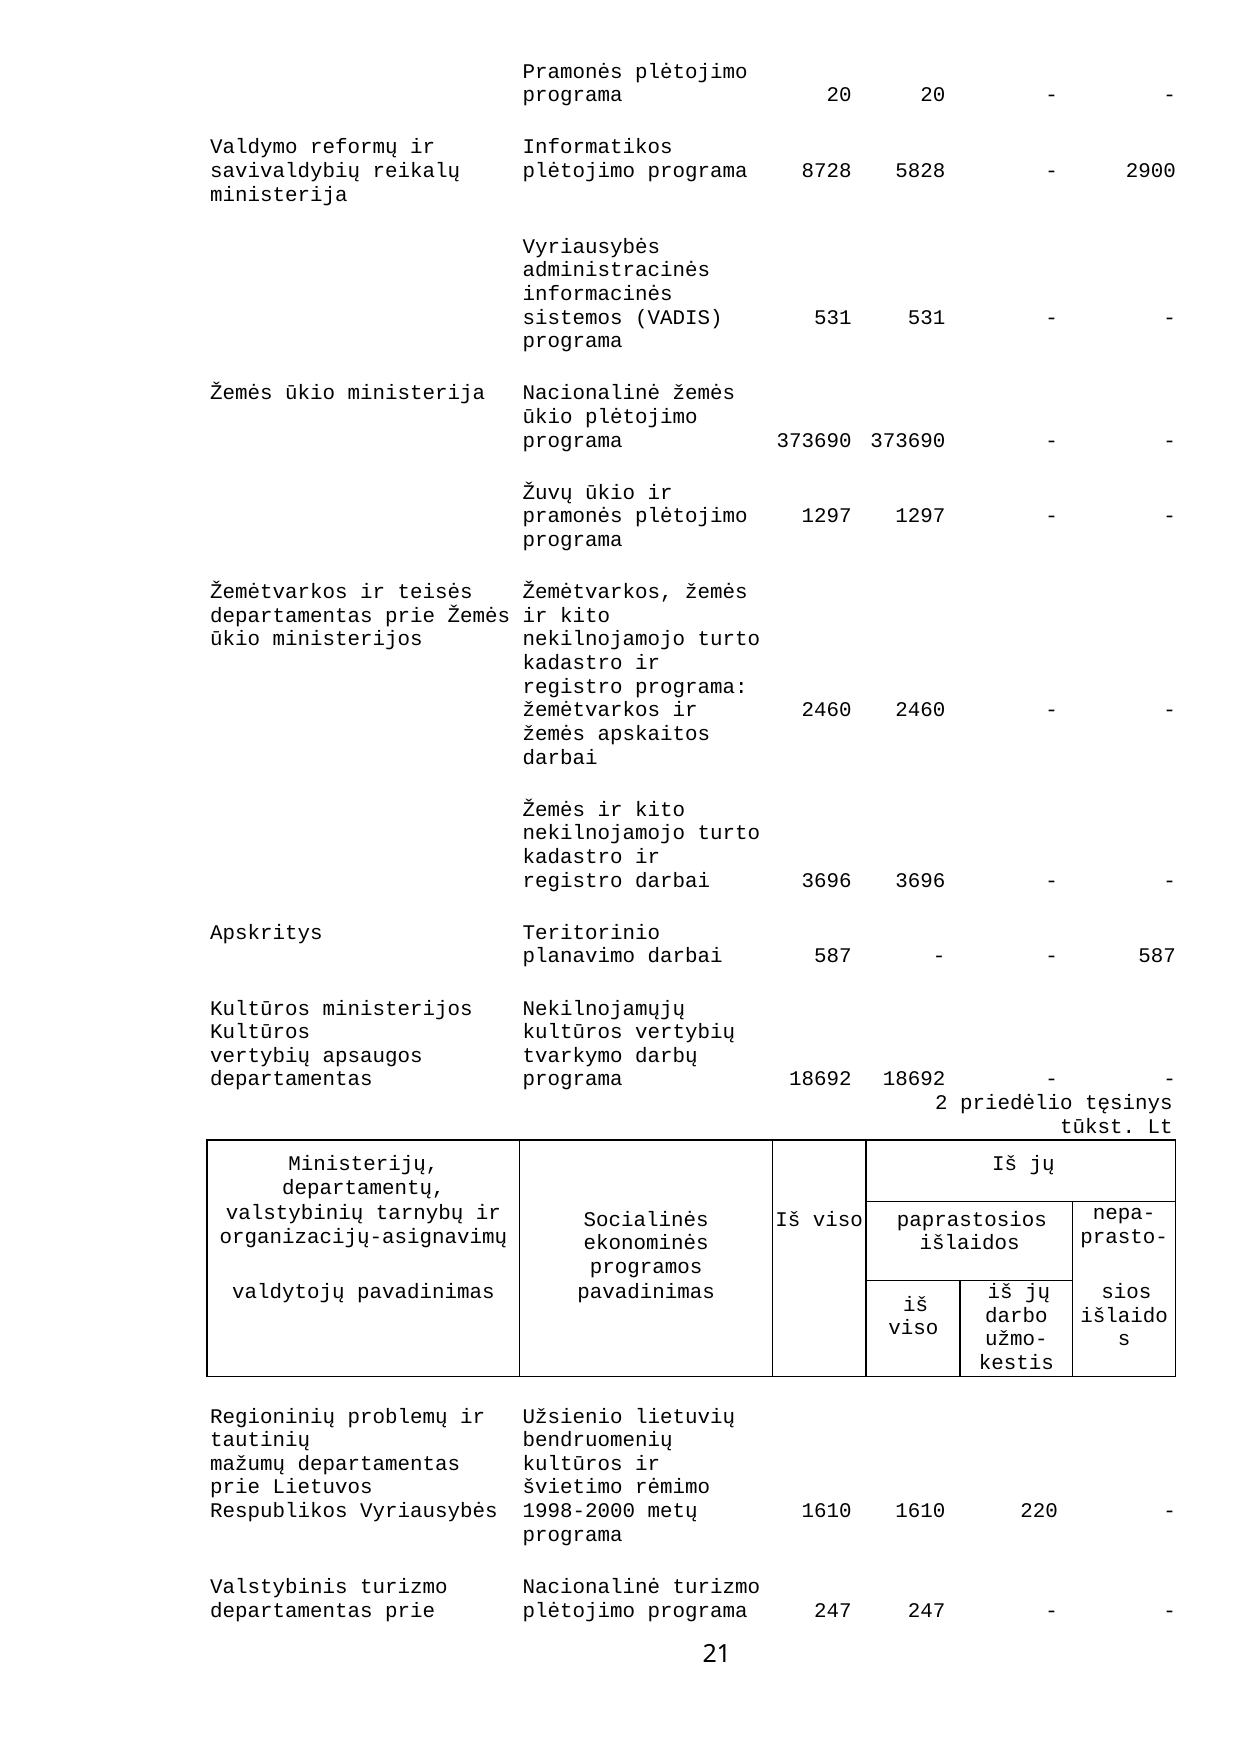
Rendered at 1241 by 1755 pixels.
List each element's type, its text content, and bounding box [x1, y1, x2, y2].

table_cell [866, 354, 960, 382]
table_cell [519, 354, 772, 382]
table_cell [960, 207, 1072, 236]
table_cell Nacionalinė turizmo plėtojimo programa [519, 1576, 772, 1623]
table_cell Valstybinis turizmo departamentas prie [207, 1576, 519, 1623]
table_cell - [960, 136, 1072, 207]
table_cell [866, 453, 960, 482]
table_cell [1176, 770, 1240, 799]
table_cell [1176, 1406, 1240, 1547]
table_cell 1297 [866, 482, 960, 553]
table_cell [1176, 1092, 1240, 1139]
table_cell - [1073, 59, 1176, 108]
table_cell - [960, 922, 1072, 969]
table_cell [207, 207, 519, 236]
table_cell [1176, 383, 1240, 453]
table_cell 2900 [1073, 136, 1176, 207]
table_cell [1176, 1280, 1240, 1376]
table_cell [960, 969, 1072, 997]
table_cell [519, 969, 772, 997]
table_cell [519, 108, 772, 136]
table_cell [773, 1548, 866, 1576]
table_cell Apskritys [207, 922, 519, 969]
table_cell [960, 354, 1072, 382]
table_cell 1297 [773, 482, 866, 553]
table_cell [960, 553, 1072, 581]
table_cell [519, 453, 772, 482]
table_cell 531 [866, 236, 960, 354]
table_cell 5828 [866, 136, 960, 207]
table_cell [1073, 354, 1176, 382]
table_cell [866, 108, 960, 136]
table_cell [866, 207, 960, 236]
table_cell [207, 1377, 1176, 1406]
table_cell Žemėtvarkos ir teisės departamentas prie Žemės ūkio ministerijos [207, 581, 519, 770]
table_cell [866, 893, 960, 922]
table_cell [1073, 453, 1176, 482]
table_cell [960, 1548, 1072, 1576]
table_cell [1176, 108, 1240, 136]
table_cell Valdymo reformų ir savivaldybių reikalų ministerija [207, 136, 519, 207]
table_cell [1176, 207, 1240, 236]
table_cell paprastosios išlaidos [867, 1202, 1072, 1279]
table_cell [960, 893, 1072, 922]
table_cell 247 [773, 1576, 866, 1623]
table_cell [1073, 108, 1176, 136]
table_cell 8728 [773, 136, 866, 207]
table_cell [1176, 1139, 1240, 1201]
table_cell [1176, 1576, 1240, 1623]
table_cell Kultūros ministerijos Kultūros vertybių apsaugos departamentas [207, 998, 519, 1092]
table_cell - [1073, 1576, 1176, 1623]
table_cell [773, 453, 866, 482]
table_cell iš jų darbo užmo-kestis [961, 1281, 1072, 1376]
table_cell sios išlaidos [1073, 1280, 1175, 1376]
table_cell 2460 [773, 581, 866, 770]
table_cell [773, 969, 866, 997]
table_cell 247 [866, 1576, 960, 1623]
table_cell [1176, 1201, 1240, 1279]
table_cell 587 [773, 922, 866, 969]
table_cell [207, 770, 519, 799]
table_cell [773, 893, 866, 922]
table_cell - [960, 482, 1072, 553]
table_cell valstybinių tarnybų ir organizacijų-asignavimų [208, 1201, 519, 1279]
table_cell - [960, 1576, 1072, 1623]
table_cell - [960, 383, 1072, 453]
table_cell - [1073, 998, 1176, 1092]
table_cell [773, 770, 866, 799]
table_cell [1176, 59, 1240, 108]
table_cell 220 [960, 1406, 1072, 1547]
table_cell [1176, 236, 1240, 354]
table_cell [1073, 207, 1176, 236]
table_cell Žuvų ūkio ir pramonės plėtojimo programa [519, 482, 772, 553]
table_cell [773, 1280, 865, 1376]
table_cell [1073, 553, 1176, 581]
table_cell [1073, 770, 1176, 799]
table_cell Ministerijų, departamentų, [208, 1141, 519, 1201]
table_cell [207, 969, 519, 997]
table_cell 531 [773, 236, 866, 354]
table_cell [1176, 553, 1240, 581]
table_cell 20 [773, 59, 866, 108]
table_cell [1176, 453, 1240, 482]
table_cell - [1073, 482, 1176, 553]
table_cell [773, 108, 866, 136]
table_cell Pramonės plėtojimo programa [519, 59, 772, 108]
table_cell - [1073, 1406, 1176, 1547]
table_cell [960, 108, 1072, 136]
table_cell Teritorinio planavimo darbai [519, 922, 772, 969]
table_cell [207, 453, 519, 482]
table_cell [519, 770, 772, 799]
table_cell [207, 1548, 519, 1576]
table_cell 2460 [866, 581, 960, 770]
table_cell [866, 969, 960, 997]
table_cell Socialinės ekonominės programos [520, 1201, 772, 1279]
table_cell valdytojų pavadinimas [208, 1280, 519, 1376]
table_cell Iš viso [773, 1201, 865, 1279]
table_cell Užsienio lietuvių bendruomenių kultūros ir švietimo rėmimo 1998-2000 metų programa [519, 1406, 772, 1547]
table_cell [207, 799, 519, 893]
table_cell [960, 453, 1072, 482]
table_cell [866, 770, 960, 799]
table_cell - [960, 59, 1072, 108]
table_cell [773, 1141, 865, 1201]
table_cell Nacionalinė žemės ūkio plėtojimo programa [519, 383, 772, 453]
table_cell Žemės ir kito nekilnojamojo turto kadastro ir registro darbai [519, 799, 772, 893]
table_cell [1176, 1376, 1240, 1406]
table_cell [1176, 1548, 1240, 1576]
table_cell pavadinimas [520, 1280, 772, 1376]
table_cell 20 [866, 59, 960, 108]
table_cell [519, 553, 772, 581]
table_cell - [1073, 383, 1176, 453]
table_cell 3696 [866, 799, 960, 893]
table_cell 3696 [773, 799, 866, 893]
table_cell [207, 59, 519, 108]
table_cell - [1073, 581, 1176, 770]
table_cell 1610 [866, 1406, 960, 1547]
table_cell [207, 553, 519, 581]
table_cell [1073, 1548, 1176, 1576]
table_cell Žemės ūkio ministerija [207, 383, 519, 453]
table_cell - [960, 236, 1072, 354]
table_cell [866, 1548, 960, 1576]
table_cell [960, 770, 1072, 799]
table_cell [207, 893, 519, 922]
table_cell - [1073, 236, 1176, 354]
table_cell [773, 354, 866, 382]
table_cell [207, 108, 519, 136]
table_cell [1176, 922, 1240, 969]
table_cell 2 priedėlio tęsinys tūkst. Lt [207, 1092, 1176, 1139]
table_cell - [1073, 799, 1176, 893]
table_cell [207, 236, 519, 354]
table_cell 1610 [773, 1406, 866, 1547]
table_cell - [960, 998, 1072, 1092]
table_cell [1176, 482, 1240, 553]
table_cell [1073, 969, 1176, 997]
table_cell [1176, 998, 1240, 1092]
table_cell Informatikos plėtojimo programa [519, 136, 772, 207]
table_cell Nekilnojamųjų kultūros vertybių tvarkymo darbų programa [519, 998, 772, 1092]
table_cell [1176, 354, 1240, 382]
table_cell Regioninių problemų ir tautinių mažumų departamentas prie Lietuvos Respublikos Vyriausybės [207, 1406, 519, 1547]
table_cell Žemėtvarkos, žemės ir kito nekilnojamojo turto kadastro ir registro programa: žemėtvarkos ir žemės apskaitos darbai [519, 581, 772, 770]
table_cell iš viso [867, 1281, 959, 1376]
table_cell [1073, 893, 1176, 922]
table_cell [207, 482, 519, 553]
table_cell [519, 893, 772, 922]
table_cell [773, 553, 866, 581]
table_cell [1176, 136, 1240, 207]
table_cell 18692 [773, 998, 866, 1092]
table_cell [1176, 581, 1240, 770]
table_cell [520, 1141, 772, 1201]
table_cell [773, 207, 866, 236]
table_cell [1176, 799, 1240, 893]
table_cell [207, 354, 519, 382]
table_cell Vyriausybės administracinės informacinės sistemos (VADIS) programa [519, 236, 772, 354]
table_cell Iš jų [867, 1141, 1175, 1201]
table_cell 373690 [866, 383, 960, 453]
table_cell [866, 553, 960, 581]
table_cell 587 [1073, 922, 1176, 969]
table_cell [519, 207, 772, 236]
table_cell 18692 [866, 998, 960, 1092]
table_cell [1176, 969, 1240, 997]
table_cell [1176, 893, 1240, 922]
table_cell nepa-prasto- [1073, 1202, 1175, 1279]
table_cell - [960, 799, 1072, 893]
table_cell 373690 [773, 383, 866, 453]
table_cell - [866, 922, 960, 969]
table_cell - [960, 581, 1072, 770]
table_cell [519, 1548, 772, 1576]
